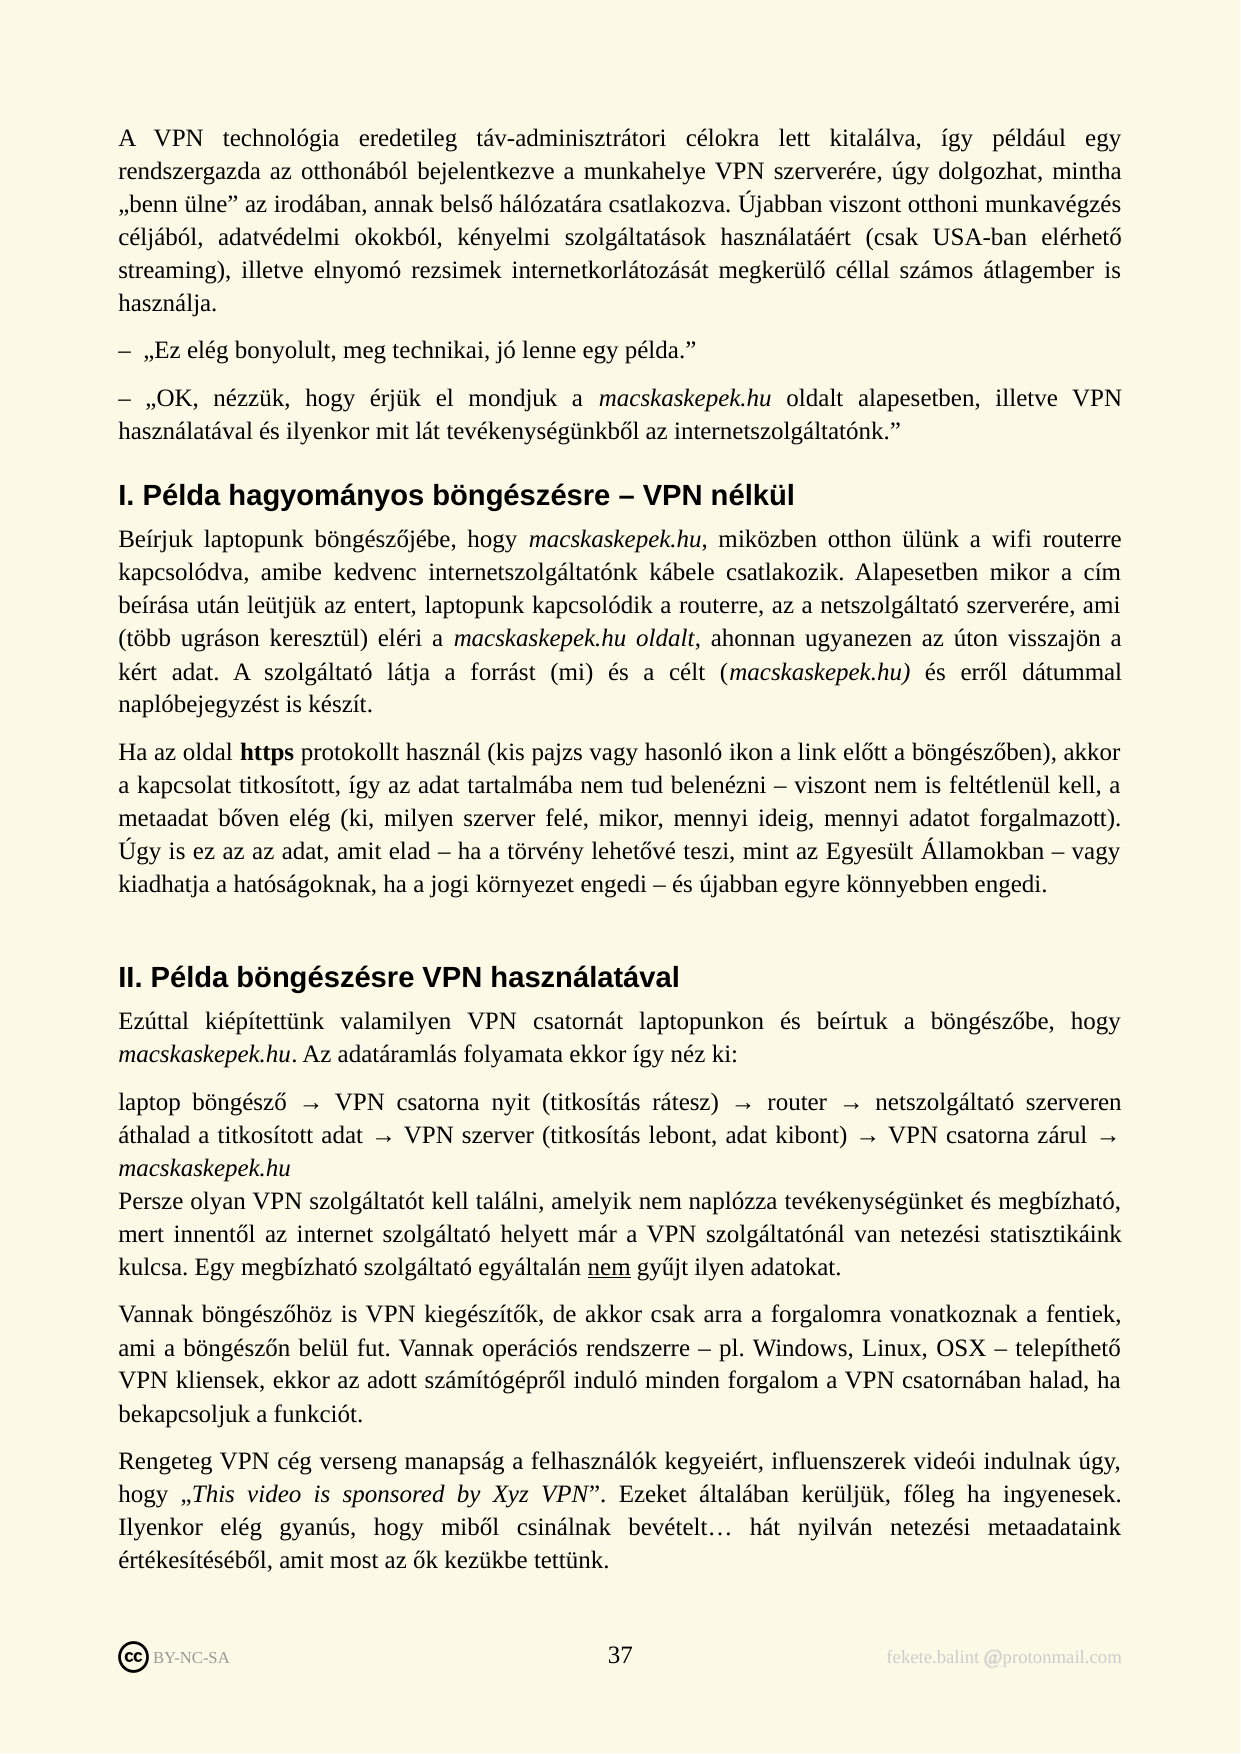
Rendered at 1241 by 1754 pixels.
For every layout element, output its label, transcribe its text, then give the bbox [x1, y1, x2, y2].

text Ha az oldal https protokollt használ (kis pajzs vagy hasonló ikon a link előtt a böngészőben), akkor a kapcsolat titkosított, így az adat tartalmába nem tud belenézni – viszont nem is feltétlenül kell, a metaadat bőven elég (ki, milyen szerver felé, mikor, mennyi ideig, mennyi adatot forgalmazott). Úgy is ez az az adat, amit elad – ha a törvény lehetővé teszi, mint az Egyesült Államokban – vagy kiadhatja a hatóságoknak, ha a jogi környezet engedi – és újabban egyre könnyebben engedi. [118, 737, 1122, 898]
text A VPN technológia eredetileg táv-adminisztrátori célokra lett kitalálva, így például egy rendszergazda az otthonából bejelentkezve a munkahelye VPN szerverére, úgy dolgozhat, mintha „benn ülne” az irodában, annak belső hálózatára csatlakozva. Újabban viszont otthoni munkavégzés céljából, adatvédelmi okokból, kényelmi szolgáltatások használatáért (csak USA-ban elérhető streaming), illetve elnyomó rezsimek internetkorlátozását megkerülő céllal számos átlagember is használja. [118, 123, 1122, 317]
text laptop böngésző → VPN csatorna nyit (titkosítás rátesz) → router → netszolgáltató szerveren áthalad a titkosított adat → VPN szerver (titkosítás lebont, adat kibont) → VPN csatorna zárul → macskaskepek.hu Persze olyan VPN szolgáltatót kell találni, amelyik nem naplózza tevékenységünket és megbízható, mert innentől az internet szolgáltató helyett már a VPN szolgáltatónál van netezési statisztikáink kulcsa. Egy megbízható szolgáltató egyáltalán nem gyűjt ilyen adatokat. [118, 1087, 1122, 1281]
subtitle II. Példa böngészésre VPN használatával [118, 960, 1122, 994]
text – „Ez elég bonyolult, meg technikai, jó lenne egy példa.” [118, 336, 1122, 364]
text – „OK, nézzük, hogy érjük el mondjuk a macskaskepek.hu oldalt alapesetben, illetve VPN használatával és ilyenkor mit lát tevékenységünkből az internetszolgáltatónk.” [118, 383, 1122, 445]
picture [982, 1648, 1003, 1669]
text Rengeteg VPN cég verseng manapság a felhasználók kegyeiért, influenszerek videói indulnak úgy, hogy „This video is sponsored by Xyz VPN”. Ezeket általában kerüljük, főleg ha ingyenesek. Ilyenkor elég gyanús, hogy miből csinálnak bevételt… hát nyilván netezési metaadataink értékesítéséből, amit most az ők kezükbe tettünk. [118, 1446, 1122, 1574]
text Ezúttal kiépítettünk valamilyen VPN csatornát laptopunkon és beírtuk a böngészőbe, hogy macskaskepek.hu. Az adatáramlás folyamata ekkor így néz ki: [118, 1006, 1122, 1068]
text Vannak böngészőhöz is VPN kiegészítők, de akkor csak arra a forgalomra vonatkoznak a fentiek, ami a böngészőn belül fut. Vannak operációs rendszerre – pl. Windows, Linux, OSX – telepíthető VPN kliensek, ekkor az adott számítógépről induló minden forgalom a VPN csatornában halad, ha bekapcsoljuk a funkciót. [118, 1299, 1122, 1427]
subtitle I. Példa hagyományos böngészésre – VPN nélkül [118, 478, 1122, 512]
picture [118, 1641, 149, 1673]
text Beírjuk laptopunk böngészőjébe, hogy macskaskepek.hu, miközben otthon ülünk a wifi routerre kapcsolódva, amibe kedvenc internetszolgáltatónk kábele csatlakozik. Alapesetben mikor a cím beírása után leütjük az entert, laptopunk kapcsolódik a routerre, az a netszolgáltató szerverére, ami (több ugráson keresztül) eléri a macskaskepek.hu oldalt, ahonnan ugyanezen az úton visszajön a kért adat. A szolgáltató látja a forrást (mi) és a célt (macskaskepek.hu) és erről dátummal naplóbejegyzést is készít. [118, 524, 1122, 718]
